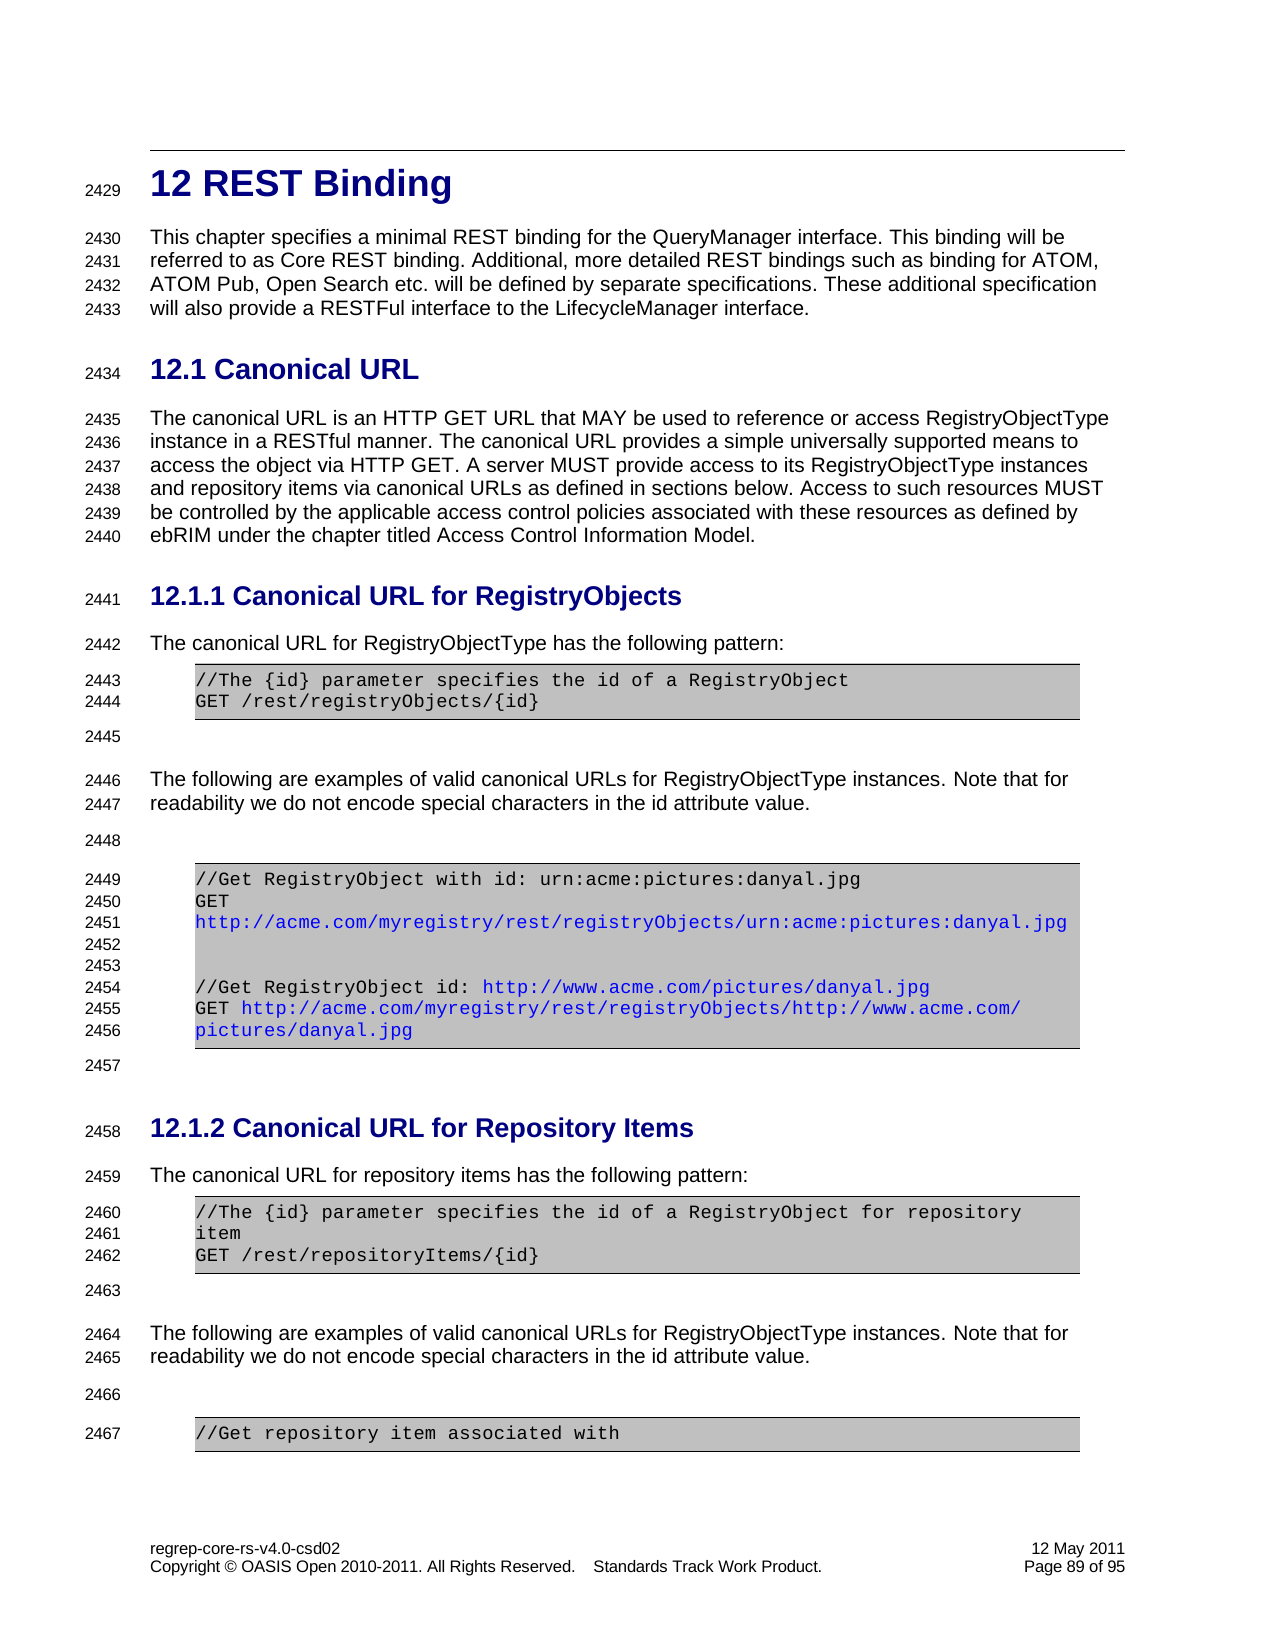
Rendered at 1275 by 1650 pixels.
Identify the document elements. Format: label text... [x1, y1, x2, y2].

text The canonical URL is an HTTP GET URL that MAY be used to reference or access RegistryObjectType instance in a RESTful manner. The canonical URL provides a simple universally supported means to access the object via HTTP GET. A server MUST provide access to its RegistryObjectType instances and repository items via canonical URLs as defined in sections below. Access to such resources MUST be controlled by the applicable access control policies associated with these resources as defined by ebRIM under the chapter titled Access Control Information Model. [150, 406, 1125, 547]
subtitle REST Binding [150, 151, 1125, 204]
text The following are examples of valid canonical URLs for RegistryObjectType instances. Note that for readability we do not encode special characters in the id attribute value. [150, 1321, 1125, 1368]
text This chapter specifies a minimal REST binding for the QueryManager interface. This binding will be referred to as Core REST binding. Additional, more detailed REST bindings such as binding for ATOM, ATOM Pub, Open Search etc. will be defined by separate specifications. These additional specification will also provide a RESTFul interface to the LifecycleManager interface. [150, 225, 1125, 319]
subtitle Canonical URL [150, 353, 1125, 385]
subtitle Canonical URL for Repository Items [150, 1113, 1125, 1143]
text The following are examples of valid canonical URLs for RegistryObjectType instances. Note that for readability we do not encode special characters in the id attribute value. [150, 768, 1125, 815]
text The canonical URL for RegistryObjectType has the following pattern: [150, 632, 1125, 655]
text GET /rest/repositoryItems/{id} [195, 1238, 1080, 1273]
text //The {id} parameter specifies the id of a RegistryObject [195, 665, 1080, 685]
text //Get repository item associated with [195, 1418, 1080, 1451]
text The canonical URL for repository items has the following pattern: [150, 1164, 1125, 1187]
subtitle Canonical URL for RegistryObjects [150, 581, 1125, 611]
text //Get RegistryObject with id: urn:acme:pictures:danyal.jpg GET http://acme.com/myregistry/rest/registryObjects/urn:acme:pictures:danyal.jpg //Get RegistryObject id: http://www.acme.com/pictures/danyal.jpg GET http://acme.com/myregistry/rest/registryObjects/http://www.acme.com/pictures/danyal.jpg [195, 864, 1080, 1048]
text //The {id} parameter specifies the id of a RegistryObject for repository item [195, 1197, 1080, 1238]
text GET /rest/registryObjects/{id} [195, 685, 1080, 719]
